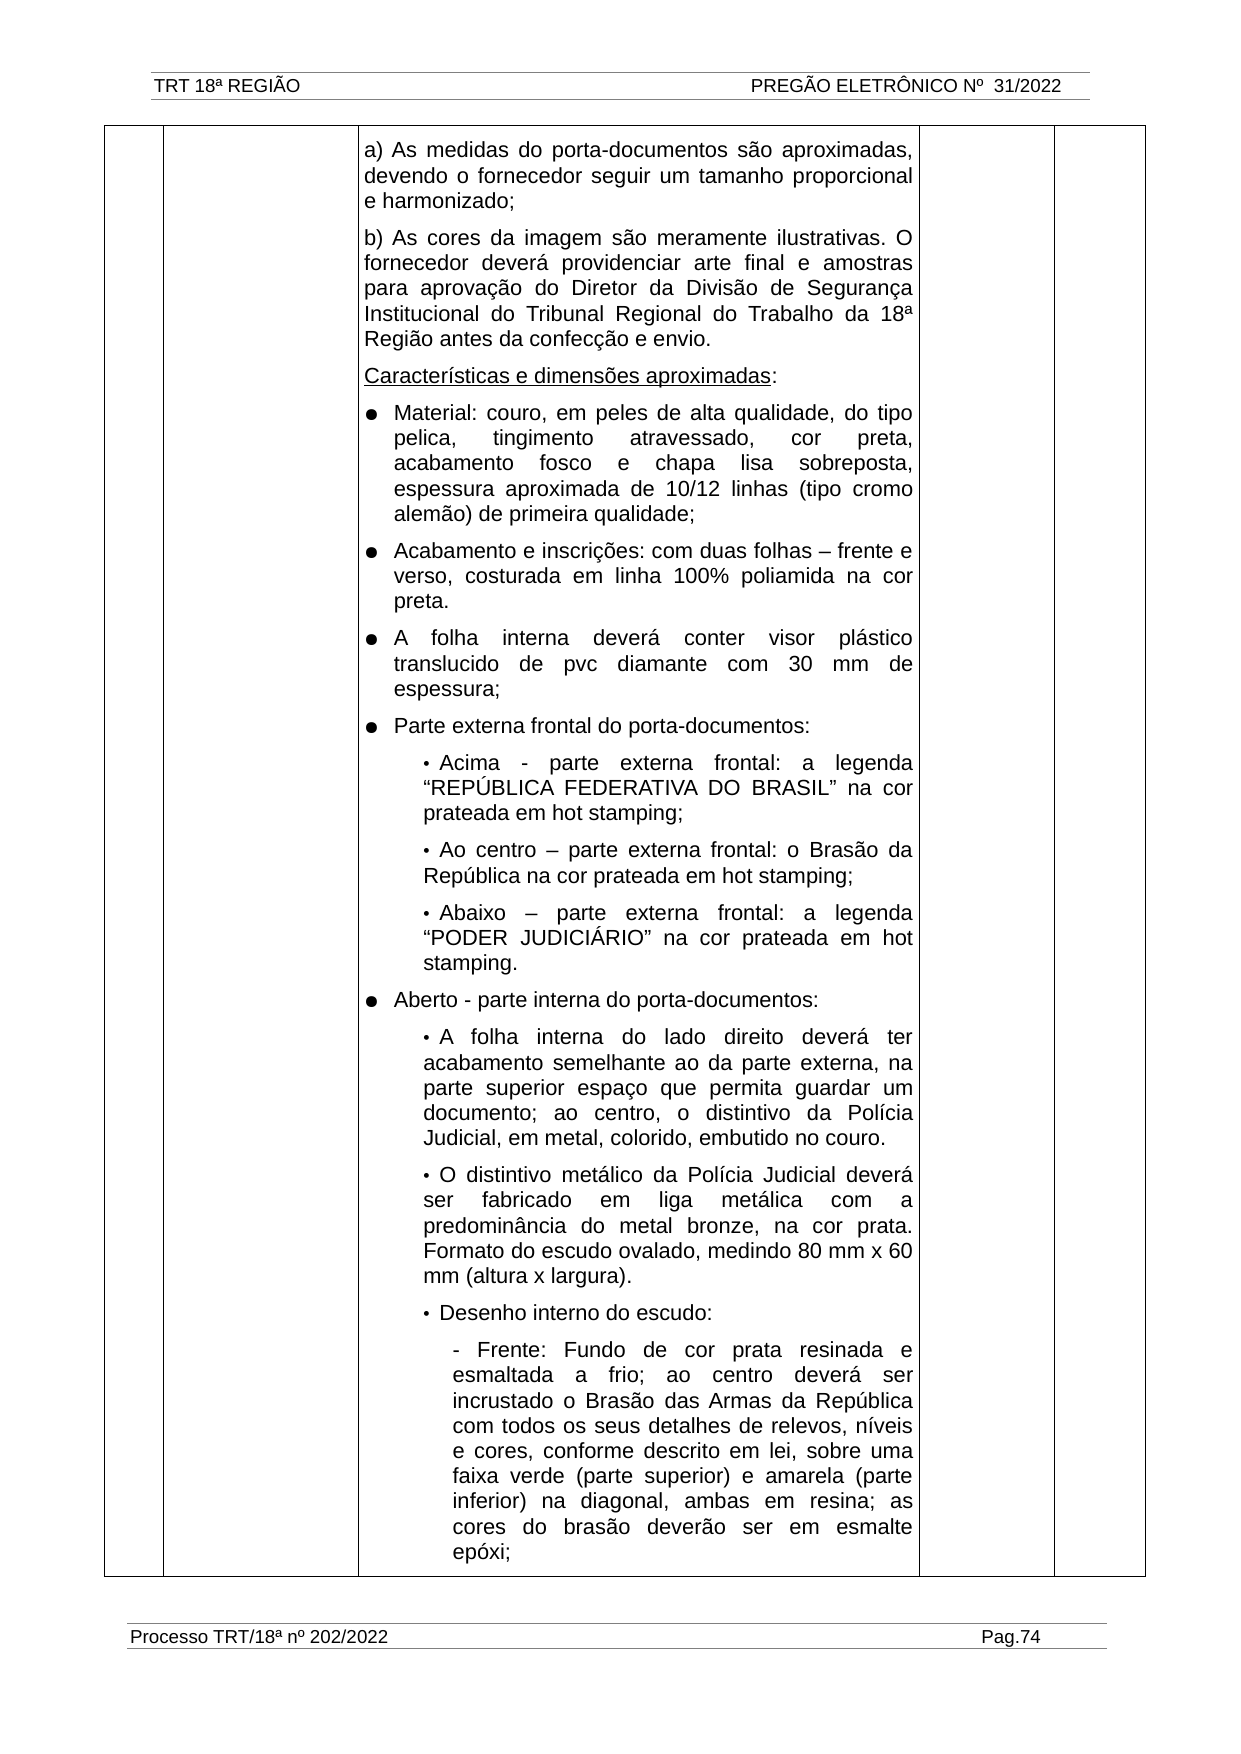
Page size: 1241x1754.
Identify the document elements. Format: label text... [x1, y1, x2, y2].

table_cell [105, 126, 163, 1576]
table_cell [164, 126, 358, 1576]
table_cell a) As medidas do porta-documentos são aproximadas, devendo o fornecedor seguir um tamanho proporcional e harmonizado; b) As cores da imagem são meramente ilustrativas. O fornecedor deverá providenciar arte final e amostras para aprovação do Diretor da Divisão de Segurança Institucional do Tribunal Regional do Trabalho da 18ª Região antes da confecção e envio. Características e dimensões aproximadas: Material: couro, em peles de alta qualidade, do tipo pelica, tingimento atravessado, cor preta, acabamento fosco e chapa lisa sobreposta, espessura aproximada de 10/12 linhas (tipo cromo alemão) de primeira qualidade; Acabamento e inscrições: com duas folhas – frente e verso, costurada em linha 100% poliamida na cor preta. A folha interna deverá conter visor plástico translucido de pvc diamante com 30 mm de espessura; Parte externa frontal do porta-documentos: Acima - parte externa frontal: a legenda “REPÚBLICA FEDERATIVA DO BRASIL” na cor prateada em hot stamping; Ao centro – parte externa frontal: o Brasão da República na cor prateada em hot stamping; Abaixo – parte externa frontal: a legenda “PODER JUDICIÁRIO” na cor prateada em hot stamping. Aberto - parte interna do porta-documentos: A folha interna do lado direito deverá ter acabamento semelhante ao da parte externa, na parte superior espaço que permita guardar um documento; ao centro, o distintivo da Polícia Judicial, em metal, colorido, embutido no couro. O distintivo metálico da Polícia Judicial deverá ser fabricado em liga metálica com a predominância do metal bronze, na cor prata. Formato do escudo ovalado, medindo 80 mm x 60 mm (altura x largura). Desenho interno do escudo: - Frente: Fundo de cor prata resinada e esmaltada a frio; ao centro deverá ser incrustado o Brasão das Armas da República com todos os seus detalhes de relevos, níveis e cores, conforme descrito em lei, sobre uma faixa verde (parte superior) e amarela (parte inferior) na diagonal, ambas em resina; as cores do brasão deverão ser em esmalte epóxi; [359, 126, 919, 1576]
table_cell [920, 126, 1054, 1576]
table_cell [1055, 126, 1145, 1576]
